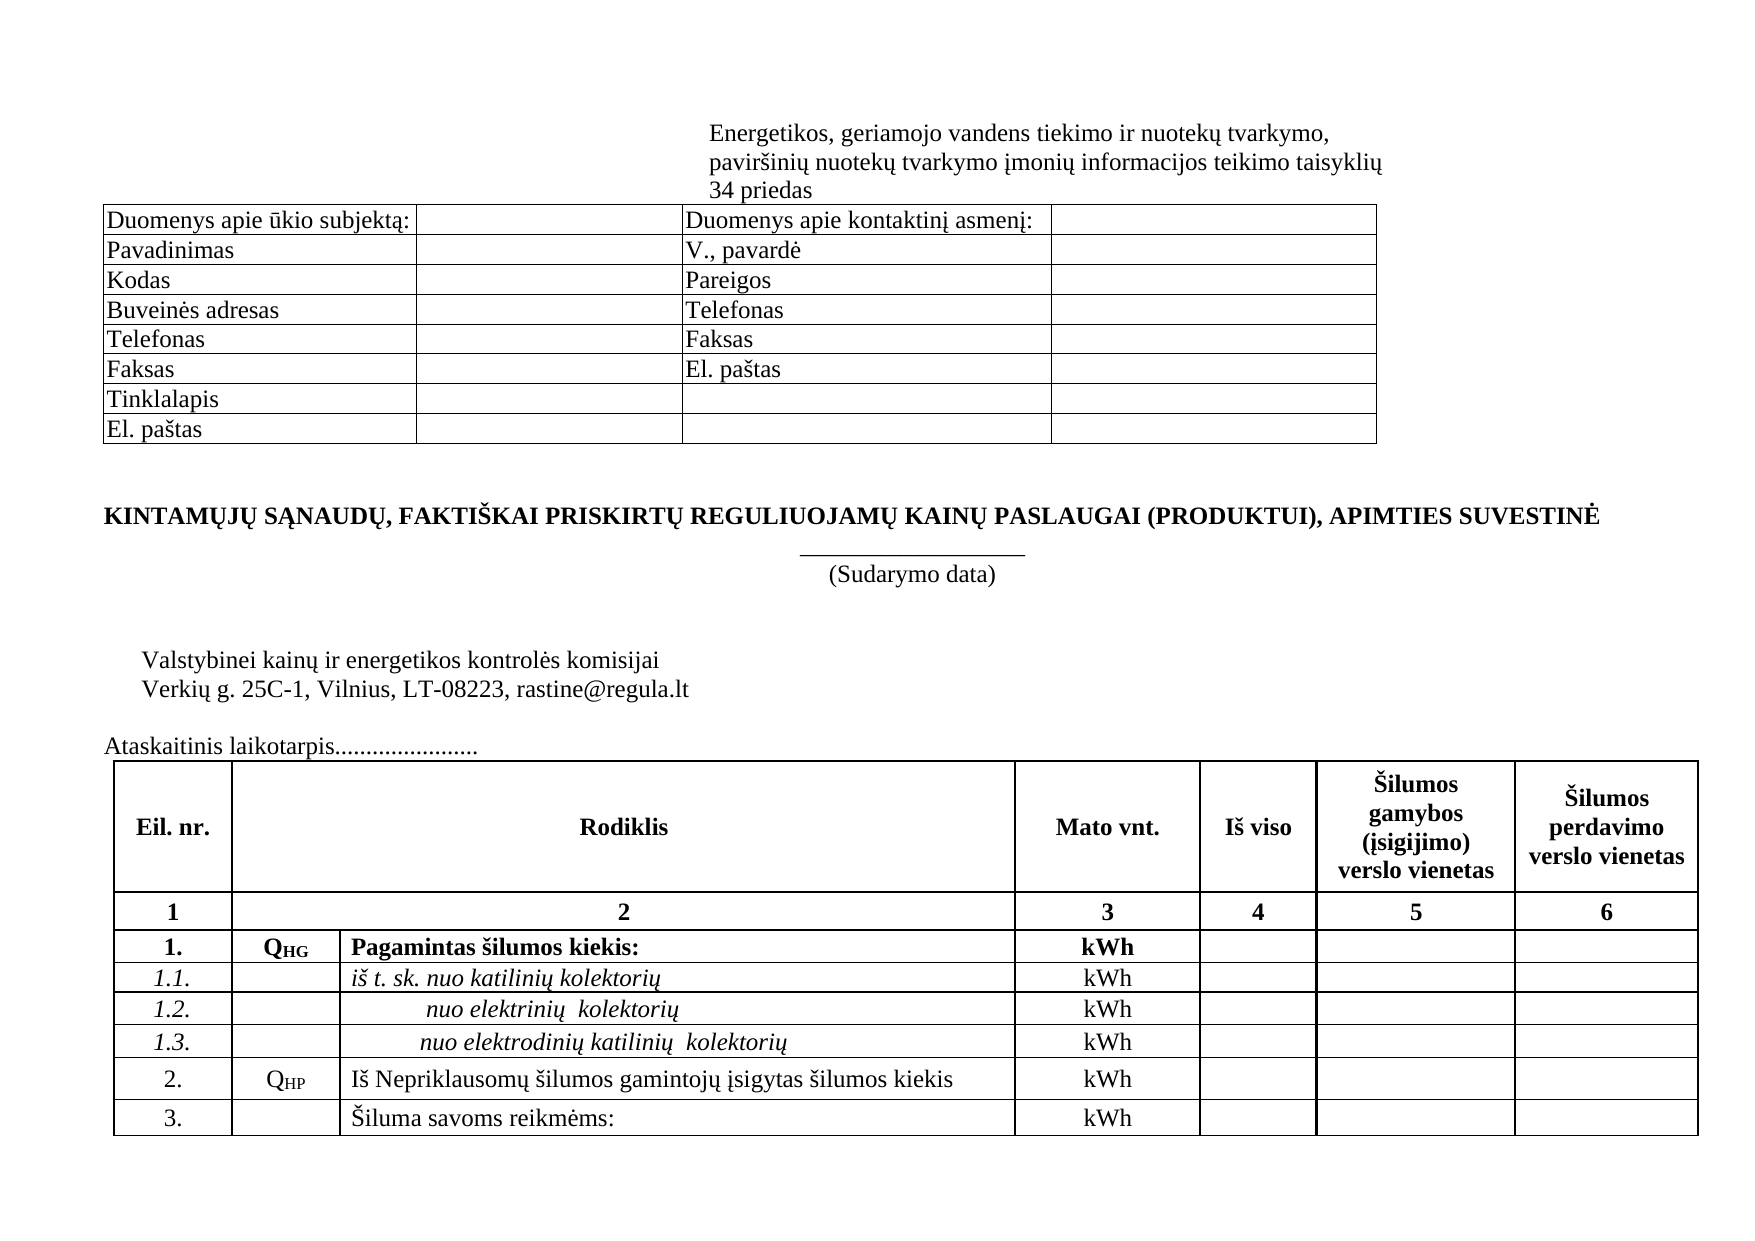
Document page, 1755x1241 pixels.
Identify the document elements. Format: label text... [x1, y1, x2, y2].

table_cell [417, 295, 682, 323]
table_cell [1318, 1025, 1514, 1057]
table_cell Iš Nepriklausomų šilumos gamintojų įsigytas šilumos kiekis [341, 1058, 1014, 1099]
table_cell [417, 325, 682, 353]
table_cell kWh [1016, 931, 1199, 962]
table_cell [1318, 931, 1514, 962]
table_cell [1201, 1058, 1315, 1099]
table_cell nuo elektrinių kolektorių [341, 993, 1014, 1024]
table_cell [1052, 265, 1376, 294]
table_cell Pagamintas šilumos kiekis: [341, 931, 1014, 962]
table_cell Pareigos [683, 265, 1051, 294]
table_cell Telefonas [683, 295, 1051, 323]
table_cell kWh [1016, 1100, 1199, 1135]
table_cell [1052, 295, 1376, 323]
table_header Šilumos perdavimo verslo vienetas [1516, 762, 1697, 891]
table_cell [1516, 993, 1697, 1024]
table_cell QHP [233, 1058, 339, 1099]
table_cell [1516, 963, 1697, 991]
table_cell El. paštas [683, 354, 1051, 383]
table_cell kWh [1016, 1058, 1199, 1099]
table_cell Telefonas [104, 325, 416, 353]
table_cell Tinklalapis [104, 384, 416, 413]
table_cell 3 [1016, 893, 1199, 929]
table_cell 6 [1516, 893, 1697, 929]
table_cell [1318, 1100, 1514, 1135]
table_cell kWh [1016, 1025, 1199, 1057]
table_cell [683, 384, 1051, 413]
table_cell Pavadinimas [104, 235, 416, 264]
text 34 priedas [635, 176, 1683, 204]
table_cell [233, 993, 339, 1024]
table_cell 1.3. [115, 1025, 231, 1057]
text Verkių g. 25C-1, Vilnius, LT-08223, rastine@regula.lt [103, 674, 1683, 702]
text paviršinių nuotekų tvarkymo įmonių informacijos teikimo taisyklių [635, 147, 1683, 176]
table_cell nuo elektrodinių katilinių kolektorių [341, 1025, 1014, 1057]
table_cell 1.1. [115, 963, 231, 991]
table_cell [417, 265, 682, 294]
text Ataskaitinis laikotarpis....................... [103, 731, 1683, 760]
table_cell 4 [1201, 893, 1315, 929]
table_header [417, 205, 682, 234]
table_cell [1318, 993, 1514, 1024]
table_cell [1201, 931, 1315, 962]
table_cell [233, 1025, 339, 1057]
table_cell QHG [233, 931, 339, 962]
text Valstybinei kainų ir energetikos kontrolės komisijai [103, 645, 1683, 674]
table_header Šilumos gamybos (įsigijimo) verslo vienetas [1318, 762, 1514, 891]
text KINTAMŲJŲ SĄNAUDŲ, FAKTIŠKAI PRISKIRTŲ REGULIUOJAMŲ KAINŲ PASLAUGAI (PRODUKTUI), APIMTIES SUVESTINĖ [103, 501, 1683, 530]
table_cell [1201, 1025, 1315, 1057]
table_cell [1052, 414, 1376, 443]
table_header Mato vnt. [1016, 762, 1199, 891]
table_cell [1318, 1058, 1514, 1099]
table_cell [1516, 1100, 1697, 1135]
table_cell kWh [1016, 993, 1199, 1024]
table_cell [1052, 384, 1376, 413]
table_header Duomenys apie kontaktinį asmenį: [683, 205, 1051, 234]
table_cell 2. [115, 1058, 231, 1099]
table_cell [233, 1100, 339, 1135]
table_cell [1516, 1025, 1697, 1057]
table_header Rodiklis [233, 762, 1014, 891]
table_cell [233, 963, 339, 991]
text __________________ [103, 530, 1683, 559]
table_cell V., pavardė [683, 235, 1051, 264]
table_cell El. paštas [104, 414, 416, 443]
table_cell [1201, 963, 1315, 991]
table_cell 1 [115, 893, 231, 929]
table_cell 3. [115, 1100, 231, 1135]
table_cell [417, 384, 682, 413]
table_cell Faksas [104, 354, 416, 383]
table_cell Buveinės adresas [104, 295, 416, 323]
table_header Iš viso [1201, 762, 1315, 891]
text (Sudarymo data) [103, 559, 1683, 587]
table_cell [1201, 1100, 1315, 1135]
table_cell [417, 414, 682, 443]
table_cell iš t. sk. nuo katilinių kolektorių [341, 963, 1014, 991]
table_cell [417, 235, 682, 264]
table_cell [1318, 963, 1514, 991]
table_cell 2 [233, 893, 1014, 929]
table_cell 1. [115, 931, 231, 962]
table_cell 1.2. [115, 993, 231, 1024]
table_cell [1052, 235, 1376, 264]
table_cell [1201, 993, 1315, 1024]
table_header [1052, 205, 1376, 234]
table_cell [1516, 931, 1697, 962]
table_cell 5 [1318, 893, 1514, 929]
table_cell [683, 414, 1051, 443]
table_cell Šiluma savoms reikmėms: [341, 1100, 1014, 1135]
table_header Duomenys apie ūkio subjektą: [104, 205, 416, 234]
table_cell Kodas [104, 265, 416, 294]
table_cell Faksas [683, 325, 1051, 353]
table_cell kWh [1016, 963, 1199, 991]
table_cell [417, 354, 682, 383]
table_header Eil. nr. [115, 762, 231, 891]
table_cell [1516, 1058, 1697, 1099]
table_cell [1052, 325, 1376, 353]
text Energetikos, geriamojo vandens tiekimo ir nuotekų tvarkymo, [635, 118, 1683, 147]
table_cell [1052, 354, 1376, 383]
